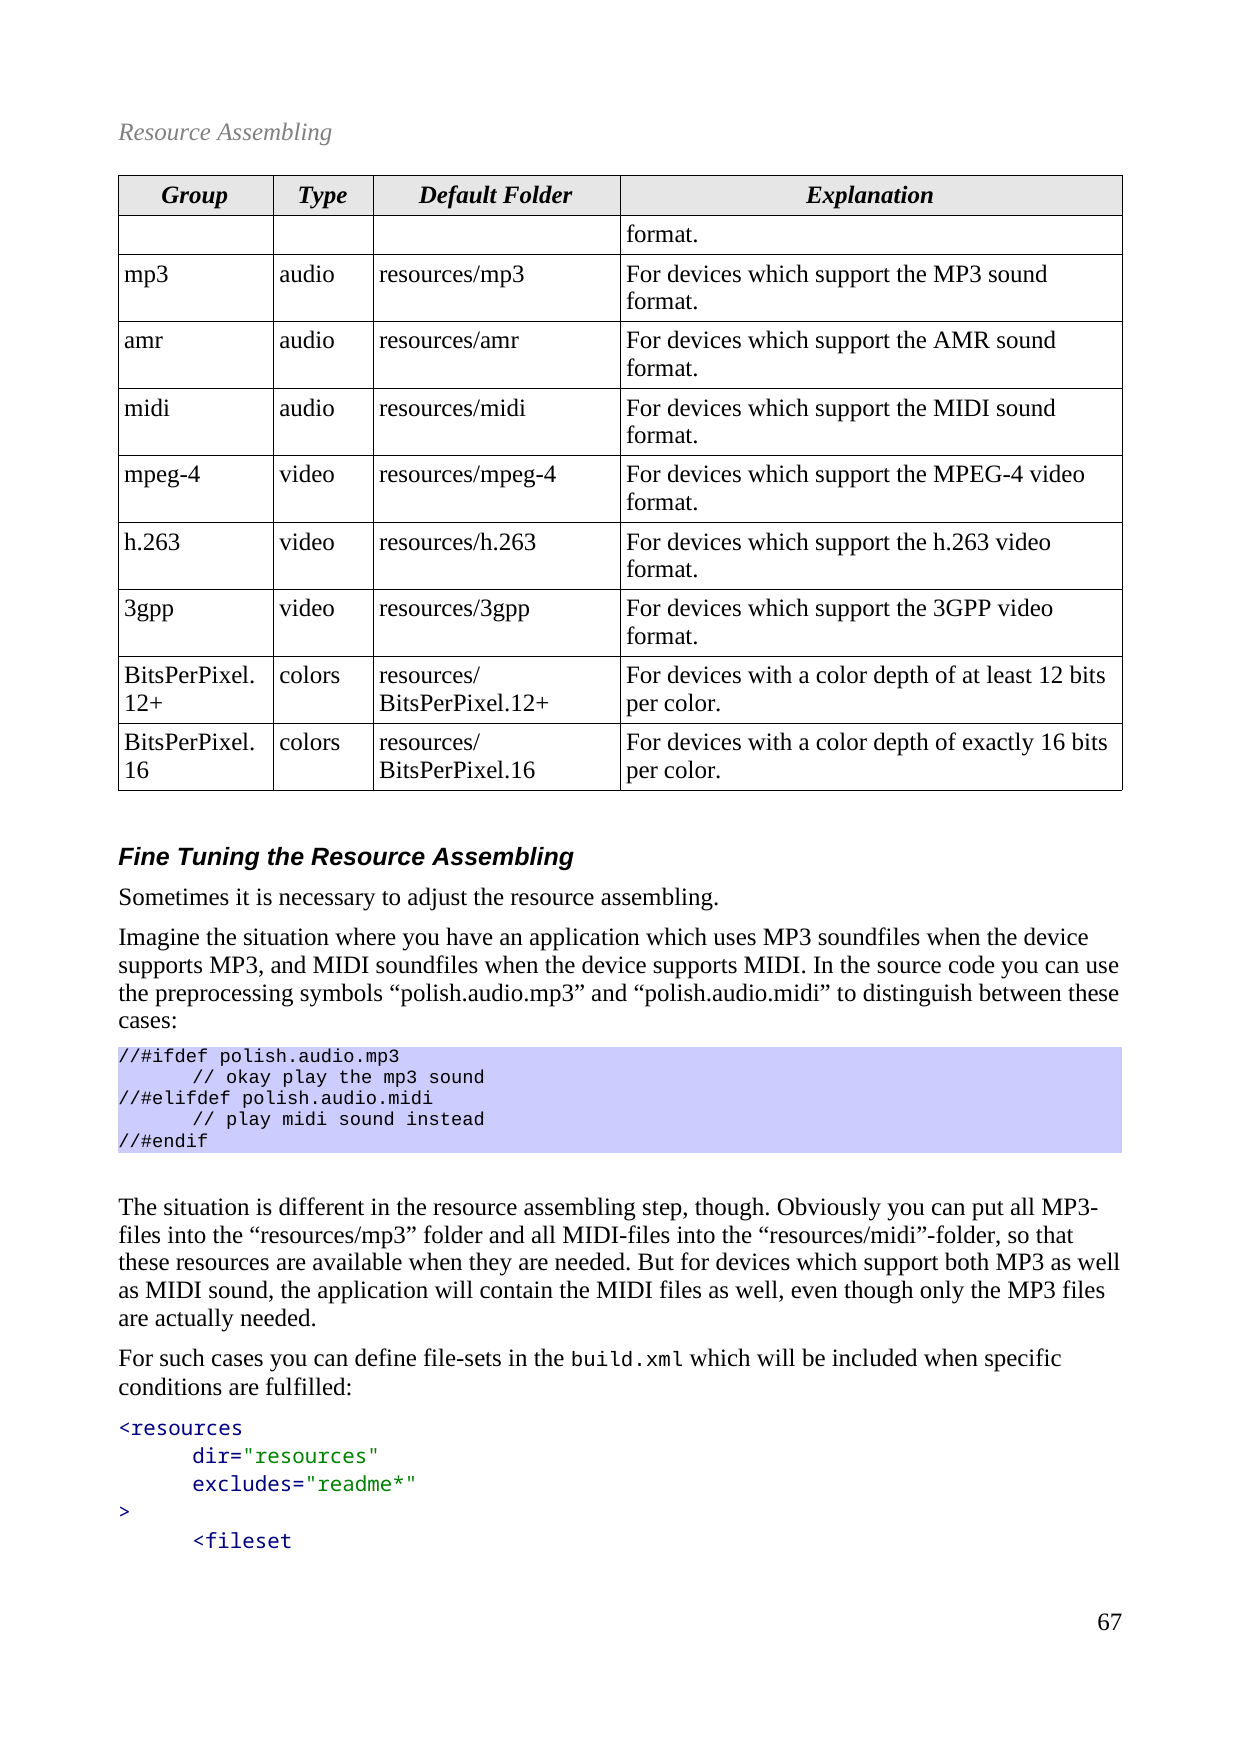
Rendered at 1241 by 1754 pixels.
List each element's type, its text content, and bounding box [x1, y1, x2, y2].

table_cell For devices which support the MIDI sound format. [621, 389, 1122, 455]
table_cell audio [274, 322, 373, 388]
table_cell For devices with a color depth of exactly 16 bits per color. [621, 724, 1122, 790]
table_cell amr [119, 322, 273, 388]
table_cell For devices with a color depth of at least 12 bits per color. [621, 657, 1122, 723]
table_cell For devices which support the MP3 sound format. [621, 255, 1122, 321]
table_cell resources/amr [374, 322, 620, 388]
table_cell mp3 [119, 255, 273, 321]
table_cell For devices which support the h.263 video format. [621, 523, 1122, 589]
table_cell resources/h.263 [374, 523, 620, 589]
table_header Explanation [621, 176, 1122, 215]
table_cell BitsPerPixel.16 [119, 724, 273, 790]
text dir="resources" [118, 1441, 1122, 1469]
table_cell [374, 216, 620, 254]
text // okay play the mp3 sound [118, 1068, 1122, 1089]
table_cell colors [274, 724, 373, 790]
table_cell For devices which support the 3GPP video format. [621, 590, 1122, 656]
table_cell BitsPerPixel.12+ [119, 657, 273, 723]
table_header Group [119, 176, 273, 215]
table_cell resources/3gpp [374, 590, 620, 656]
table_cell audio [274, 255, 373, 321]
table_cell audio [274, 389, 373, 455]
table_cell resources/mp3 [374, 255, 620, 321]
text //#elifdef polish.audio.midi [118, 1089, 1122, 1110]
table_cell resources/BitsPerPixel.16 [374, 724, 620, 790]
table_cell video [274, 590, 373, 656]
text The situation is different in the resource assembling step, though. Obviously you can put all MP3-files into the “resources/mp3” folder and all MIDI-files into the “resources/midi”-folder, so that these resources are available when they are needed. But for devices which support both MP3 as well as MIDI sound, the application will contain the MIDI files as well, even though only the MP3 files are actually needed. [118, 1193, 1122, 1332]
table_cell For devices which support the MPEG-4 video format. [621, 456, 1122, 522]
table_cell colors [274, 657, 373, 723]
table_cell resources/midi [374, 389, 620, 455]
table_header Type [274, 176, 373, 215]
subtitle Fine Tuning the Resource Assembling [118, 842, 1122, 871]
table_cell resources/mpeg-4 [374, 456, 620, 522]
table_cell [119, 216, 273, 254]
table_cell resources/BitsPerPixel.12+ [374, 657, 620, 723]
table_header Default Folder [374, 176, 620, 215]
table_cell midi [119, 389, 273, 455]
table_cell mpeg-4 [119, 456, 273, 522]
table_cell 3gpp [119, 590, 273, 656]
table_cell h.263 [119, 523, 273, 589]
text //#ifdef polish.audio.mp3 [118, 1047, 1122, 1068]
table_cell video [274, 456, 373, 522]
table_cell format. [621, 216, 1122, 254]
table_cell For devices which support the AMR sound format. [621, 322, 1122, 388]
text excludes="readme*" [118, 1469, 1122, 1497]
text <resources [118, 1413, 1122, 1441]
text > [118, 1497, 1122, 1526]
text Sometimes it is necessary to adjust the resource assembling. [118, 883, 1122, 911]
text <fileset [118, 1526, 1122, 1554]
table_cell [274, 216, 373, 254]
text //#endif [118, 1132, 1122, 1153]
text // play midi sound instead [118, 1110, 1122, 1132]
table_cell video [274, 523, 373, 589]
text Imagine the situation where you have an application which uses MP3 soundfiles when the device supports MP3, and MIDI soundfiles when the device supports MIDI. In the source code you can use the preprocessing symbols “polish.audio.mp3” and “polish.audio.midi” to distinguish between these cases: [118, 923, 1122, 1034]
text For such cases you can define file-sets in the build.xml which will be included when specific conditions are fulfilled: [118, 1344, 1122, 1400]
